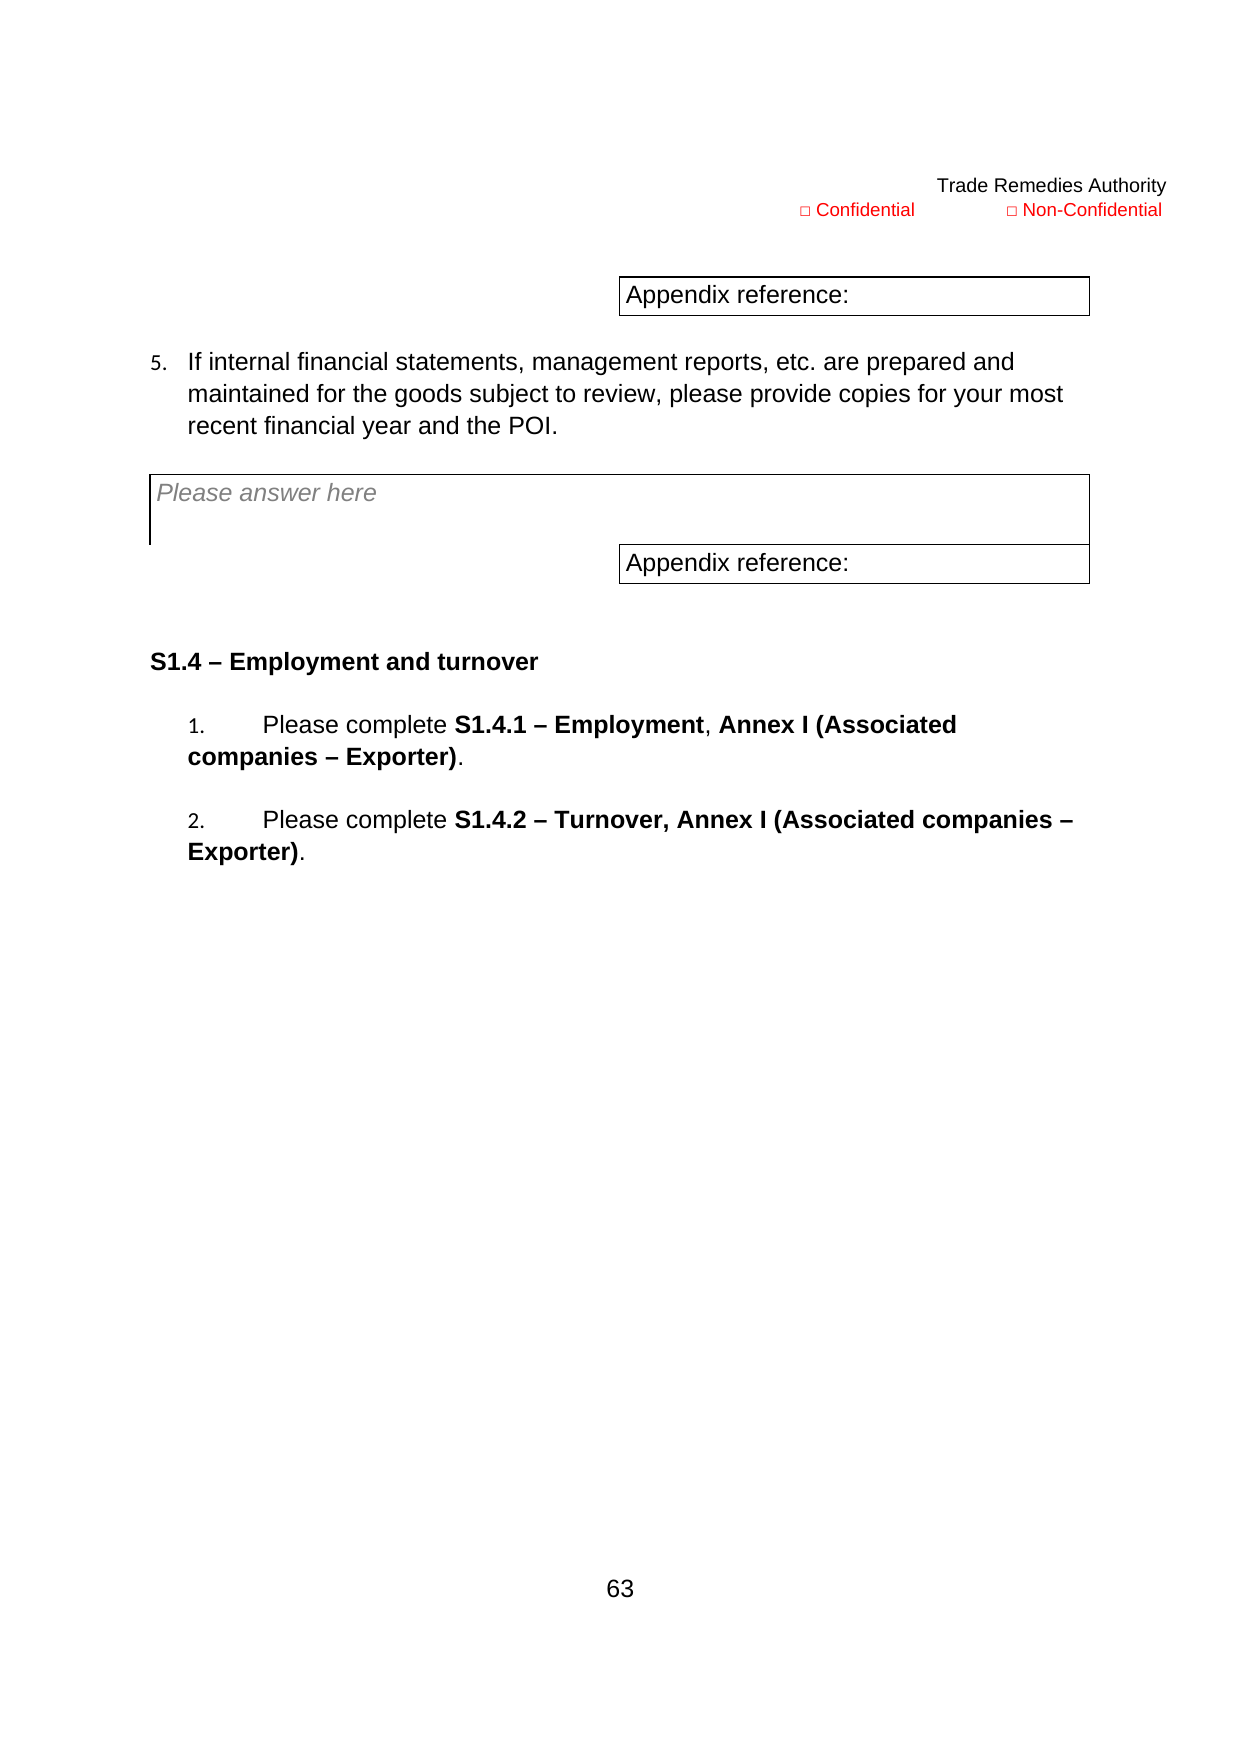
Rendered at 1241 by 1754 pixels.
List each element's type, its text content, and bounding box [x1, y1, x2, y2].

subtitle S1.4 – Employment and turnover [150, 647, 1090, 675]
list Please complete S1.4.2 – Turnover, Annex I (Associated companies – Exporter). [187, 805, 1090, 866]
table_cell [150, 545, 619, 582]
table_header Please answer here [151, 475, 1089, 544]
table_cell Appendix reference: [620, 545, 1089, 582]
table_cell Appendix reference: [620, 278, 1089, 315]
table_cell [150, 278, 619, 315]
list If internal financial statements, management reports, etc. are prepared and maintained for the goods subject to review, please provide copies for your most recent financial year and the POI. [150, 347, 1090, 440]
list Please complete S1.4.1 – Employment, Annex I (Associated companies – Exporter). [187, 710, 1090, 771]
